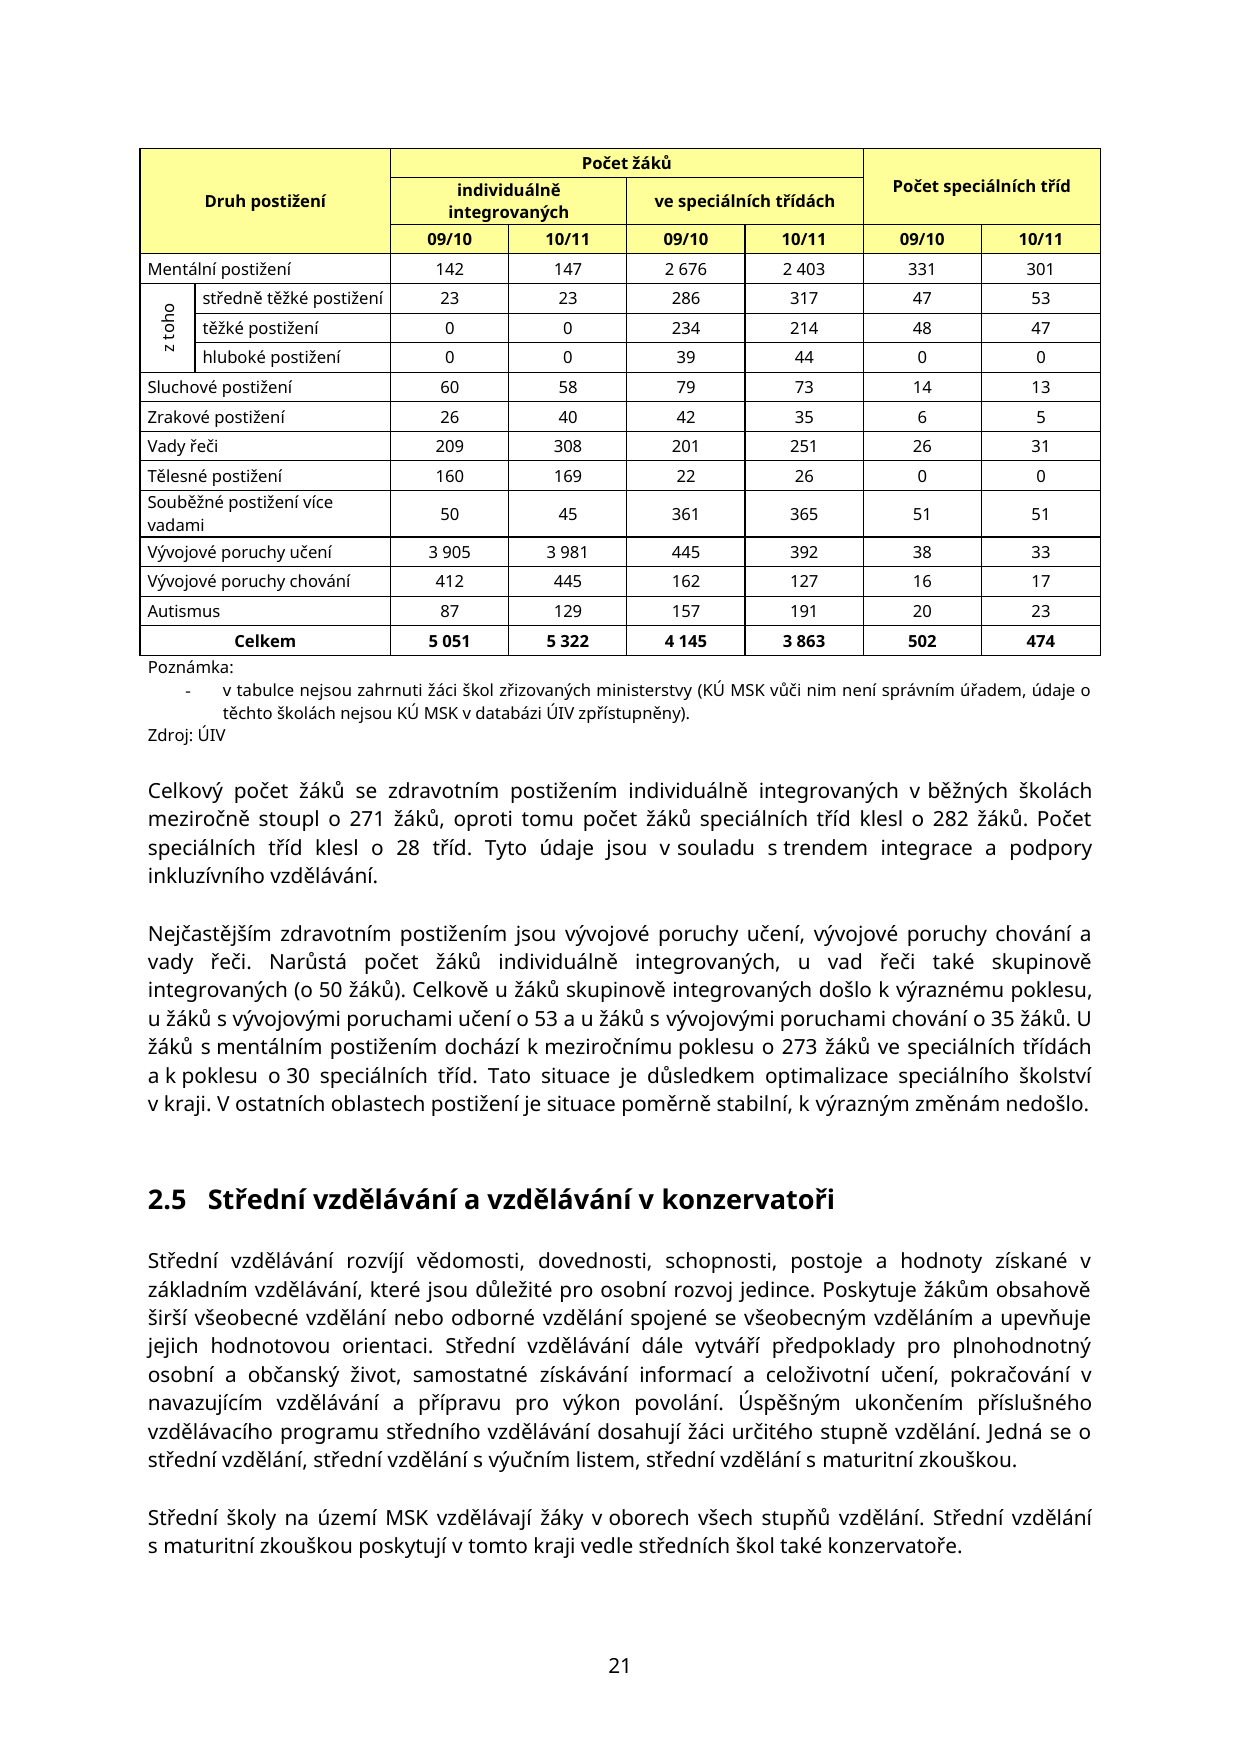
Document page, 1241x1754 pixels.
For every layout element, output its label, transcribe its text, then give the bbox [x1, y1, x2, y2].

table_cell 10/11 [746, 225, 863, 253]
table_cell 0 [509, 314, 626, 342]
table_cell 09/10 [864, 225, 981, 253]
table_cell Autismus [141, 597, 390, 625]
table_cell 214 [746, 314, 863, 342]
table_cell 0 [864, 461, 981, 490]
table_cell 33 [982, 538, 1100, 566]
table_cell 31 [982, 432, 1100, 460]
table_cell 5 322 [509, 626, 626, 655]
table_cell 38 [864, 538, 981, 566]
text Nejčastějším zdravotním postižením jsou vývojové poruchy učení, vývojové poruchy chování a vady řeči. Narůstá počet žáků individuálně integrovaných, u vad řeči také skupinově integrovaných (o 50 žáků). Celkově u žáků skupinově integrovaných došlo k výraznému poklesu, u žáků s vývojovými poruchami učení o 53 a u žáků s vývojovými poruchami chování o 35 žáků. U žáků s mentálním postižením dochází k meziročnímu poklesu o 273 žáků ve speciálních třídách a k poklesu o 30 speciálních tříd. Tato situace je důsledkem optimalizace speciálního školství v kraji. V ostatních oblastech postižení je situace poměrně stabilní, k výrazným změnám nedošlo. [148, 919, 1092, 1118]
table_cell 39 [627, 343, 744, 372]
table_cell 53 [982, 284, 1100, 312]
table_cell 445 [627, 538, 744, 566]
table_cell 445 [509, 567, 626, 596]
table_cell 4 145 [627, 626, 744, 655]
table_cell 44 [746, 343, 863, 372]
table_cell 26 [391, 402, 508, 431]
table_cell 40 [509, 402, 626, 431]
table_cell 10/11 [509, 225, 626, 253]
table_cell 20 [864, 597, 981, 625]
table_cell z toho [141, 284, 194, 372]
text Celkový počet žáků se zdravotním postižením individuálně integrovaných v běžných školách meziročně stoupl o 271 žáků, oproti tomu počet žáků speciálních tříd klesl o 282 žáků. Počet speciálních tříd klesl o 28 tříd. Tyto údaje jsou v souladu s trendem integrace a podpory inkluzívního vzdělávání. [148, 776, 1092, 889]
table_cell 234 [627, 314, 744, 342]
table_cell 3 981 [509, 538, 626, 566]
table_cell Tělesné postižení [141, 461, 390, 490]
table_cell 23 [509, 284, 626, 312]
table_cell 142 [391, 254, 508, 283]
table_cell 58 [509, 373, 626, 401]
table_cell Zrakové postižení [141, 402, 390, 431]
table_cell 308 [509, 432, 626, 460]
table_cell 2 403 [746, 254, 863, 283]
table_cell 23 [982, 597, 1100, 625]
table_cell 09/10 [391, 225, 508, 253]
table_cell 160 [391, 461, 508, 490]
table_cell 79 [627, 373, 744, 401]
table_cell 331 [864, 254, 981, 283]
table_cell 60 [391, 373, 508, 401]
table_cell Vady řeči [141, 432, 390, 460]
table_cell Vývojové poruchy učení [141, 538, 390, 566]
table_cell Vývojové poruchy chování [141, 567, 390, 596]
table_cell 87 [391, 597, 508, 625]
table_cell 209 [391, 432, 508, 460]
table_cell 251 [746, 432, 863, 460]
table_cell Sluchové postižení [141, 373, 390, 401]
table_cell 0 [864, 343, 981, 372]
table_cell 16 [864, 567, 981, 596]
table_cell 3 863 [746, 626, 863, 655]
table_cell 0 [391, 343, 508, 372]
table_cell 45 [509, 491, 626, 536]
table_cell 5 [982, 402, 1100, 431]
table_cell těžké postižení [196, 314, 390, 342]
text Střední vzdělávání rozvíjí vědomosti, dovednosti, schopnosti, postoje a hodnoty získané v základním vzdělávání, které jsou důležité pro osobní rozvoj jedince. Poskytuje žákům obsahově širší všeobecné vzdělání nebo odborné vzdělání spojené se všeobecným vzděláním a upevňuje jejich hodnotovou orientaci. Střední vzdělávání dále vytváří předpoklady pro plnohodnotný osobní a občanský život, samostatné získávání informací a celoživotní učení, pokračování v navazujícím vzdělávání a přípravu pro výkon povolání. Úspěšným ukončením příslušného vzdělávacího programu středního vzdělávání dosahují žáci určitého stupně vzdělání. Jedná se o střední vzdělání, střední vzdělání s výučním listem, střední vzdělání s maturitní zkouškou. [148, 1246, 1092, 1474]
table_cell 191 [746, 597, 863, 625]
table_cell 0 [509, 343, 626, 372]
list v tabulce nejsou zahrnuti žáci škol zřizovaných ministerstvy (KÚ MSK vůči nim není správním úřadem, údaje o těchto školách nejsou KÚ MSK v databázi ÚIV zpřístupněny). [185, 678, 1092, 724]
table_cell 09/10 [627, 225, 744, 253]
table_cell 157 [627, 597, 744, 625]
table_cell hluboké postižení [196, 343, 390, 372]
table_cell 361 [627, 491, 744, 536]
table_cell 392 [746, 538, 863, 566]
table_cell 50 [391, 491, 508, 536]
table_cell 51 [864, 491, 981, 536]
table_cell 48 [864, 314, 981, 342]
table_cell 47 [864, 284, 981, 312]
table_cell 22 [627, 461, 744, 490]
table_cell 502 [864, 626, 981, 655]
table_cell 169 [509, 461, 626, 490]
table_header Druh postižení [141, 149, 390, 253]
table_cell Celkem [141, 626, 390, 655]
table_cell 201 [627, 432, 744, 460]
table_cell středně těžké postižení [196, 284, 390, 312]
table_cell 129 [509, 597, 626, 625]
table_cell 0 [391, 314, 508, 342]
text Střední školy na území MSK vzdělávají žáky v oborech všech stupňů vzdělání. Střední vzdělání s maturitní zkouškou poskytují v tomto kraji vedle středních škol také konzervatoře. [148, 1503, 1092, 1560]
table_cell 365 [746, 491, 863, 536]
table_cell 17 [982, 567, 1100, 596]
table_cell 474 [982, 626, 1100, 655]
table_cell 2 676 [627, 254, 744, 283]
table_cell 412 [391, 567, 508, 596]
table_cell 147 [509, 254, 626, 283]
table_cell 0 [982, 461, 1100, 490]
table_cell 51 [982, 491, 1100, 536]
table_cell Mentální postižení [141, 254, 390, 283]
table_header Počet žáků [391, 149, 863, 177]
table_cell 10/11 [982, 225, 1100, 253]
table_header Počet speciálních tříd [864, 149, 1100, 224]
table_cell 162 [627, 567, 744, 596]
table_cell 14 [864, 373, 981, 401]
table_cell 13 [982, 373, 1100, 401]
table_cell 317 [746, 284, 863, 312]
table_cell ve speciálních třídách [627, 178, 863, 224]
table_cell 35 [746, 402, 863, 431]
subtitle Střední vzdělávání a vzdělávání v konzervatoři [148, 1180, 1092, 1217]
table_cell 301 [982, 254, 1100, 283]
table_cell 5 051 [391, 626, 508, 655]
table_cell 47 [982, 314, 1100, 342]
table_cell 26 [746, 461, 863, 490]
table_cell 127 [746, 567, 863, 596]
table_cell 42 [627, 402, 744, 431]
table_cell 286 [627, 284, 744, 312]
table_cell Souběžné postižení více vadami [141, 491, 390, 536]
text Poznámka: [148, 656, 1092, 678]
table_cell individuálně integrovaných [391, 178, 626, 224]
table_cell 0 [982, 343, 1100, 372]
table_cell 26 [864, 432, 981, 460]
table_cell 3 905 [391, 538, 508, 566]
table_cell 6 [864, 402, 981, 431]
table_cell 23 [391, 284, 508, 312]
table_cell 73 [746, 373, 863, 401]
text Zdroj: ÚIV [148, 724, 1092, 747]
